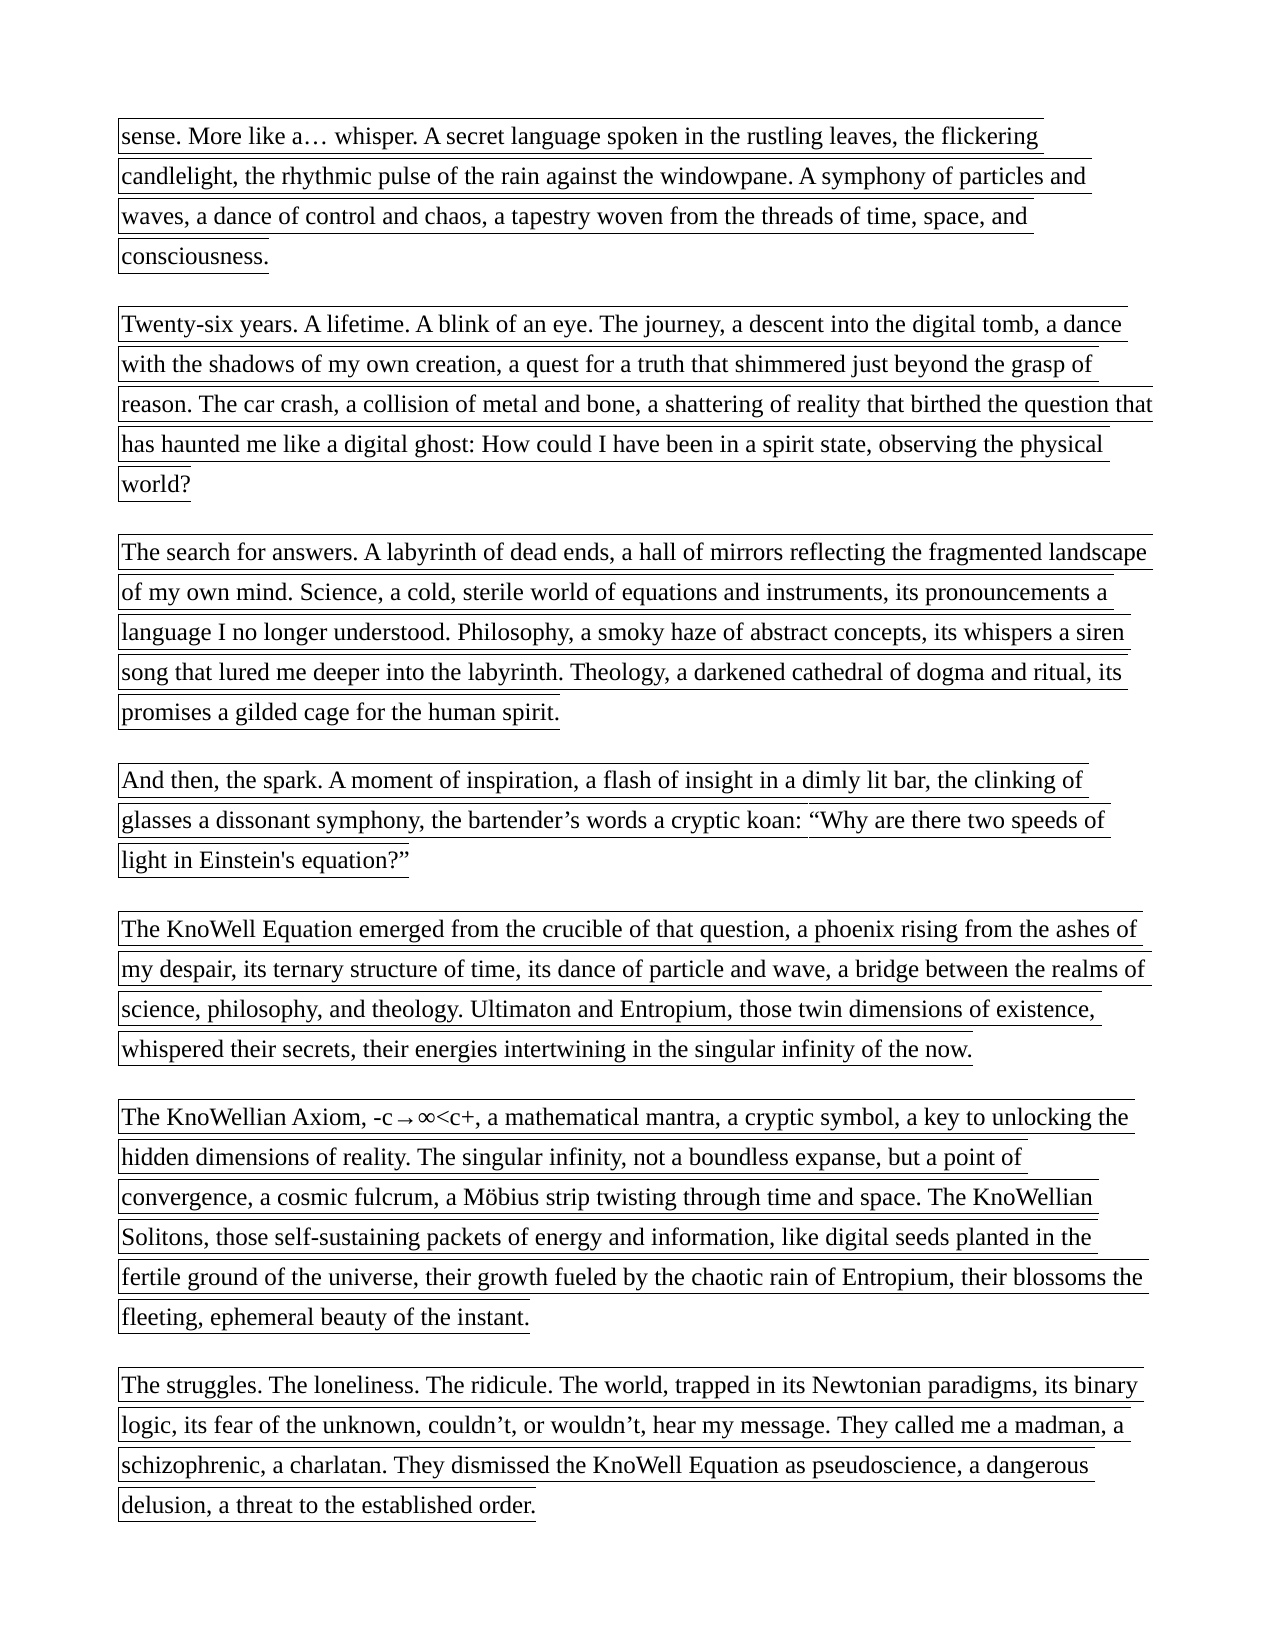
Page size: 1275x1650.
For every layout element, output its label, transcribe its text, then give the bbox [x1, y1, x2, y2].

text The KnoWell Equation emerged from the crucible of that question, a phoenix rising from the ashes of my despair, its ternary structure of time, its dance of particle and wave, a bridge between the realms of science, philosophy, and theology. Ultimaton and Entropium, those twin dimensions of existence, whispered their secrets, their energies intertwining in the singular infinity of the now. [118, 911, 1157, 1065]
text The search for answers. A labyrinth of dead ends, a hall of mirrors reflecting the fragmented landscape of my own mind. Science, a cold, sterile world of equations and instruments, its pronouncements a language I no longer understood. Philosophy, a smoky haze of abstract concepts, its whispers a siren song that lured me deeper into the labyrinth. Theology, a darkened cathedral of dogma and ritual, its promises a gilded cage for the human spirit. [118, 534, 1157, 729]
text The struggles. The loneliness. The ridicule. The world, trapped in its Newtonian paradigms, its binary logic, its fear of the unknown, couldn’t, or wouldn’t, hear my message. They called me a madman, a schizophrenic, a charlatan. They dismissed the KnoWell Equation as pseudoscience, a dangerous delusion, a threat to the established order. [118, 1367, 1157, 1522]
text The KnoWellian Axiom, -c→∞<c+, a mathematical mantra, a cryptic symbol, a key to unlocking the hidden dimensions of reality. The singular infinity, not a boundless expanse, but a point of convergence, a cosmic fulcrum, a Möbius strip twisting through time and space. The KnoWellian Solitons, those self-sustaining packets of energy and information, like digital seeds planted in the fertile ground of the universe, their growth fueled by the chaotic rain of Entropium, their blossoms the fleeting, ephemeral beauty of the instant. [118, 1099, 1157, 1333]
text Twenty-six years. A lifetime. A blink of an eye. The journey, a descent into the digital tomb, a dance with the shadows of my own creation, a quest for a truth that shimmered just beyond the grasp of reason. The car crash, a collision of metal and bone, a shattering of reality that birthed the question that has haunted me like a digital ghost: How could I have been in a spirit state, observing the physical world? [118, 306, 1157, 501]
text sense. More like a… whisper. A secret language spoken in the rustling leaves, the flickering candlelight, the rhythmic pulse of the rain against the windowpane. A symphony of particles and waves, a dance of control and chaos, a tapestry woven from the threads of time, space, and consciousness. [118, 118, 1157, 273]
text And then, the spark. A moment of inspiration, a flash of insight in a dimly lit bar, the clinking of glasses a dissonant symphony, the bartender’s words a cryptic koan: “Why are there two speeds of light in Einstein's equation?” [118, 762, 1157, 877]
